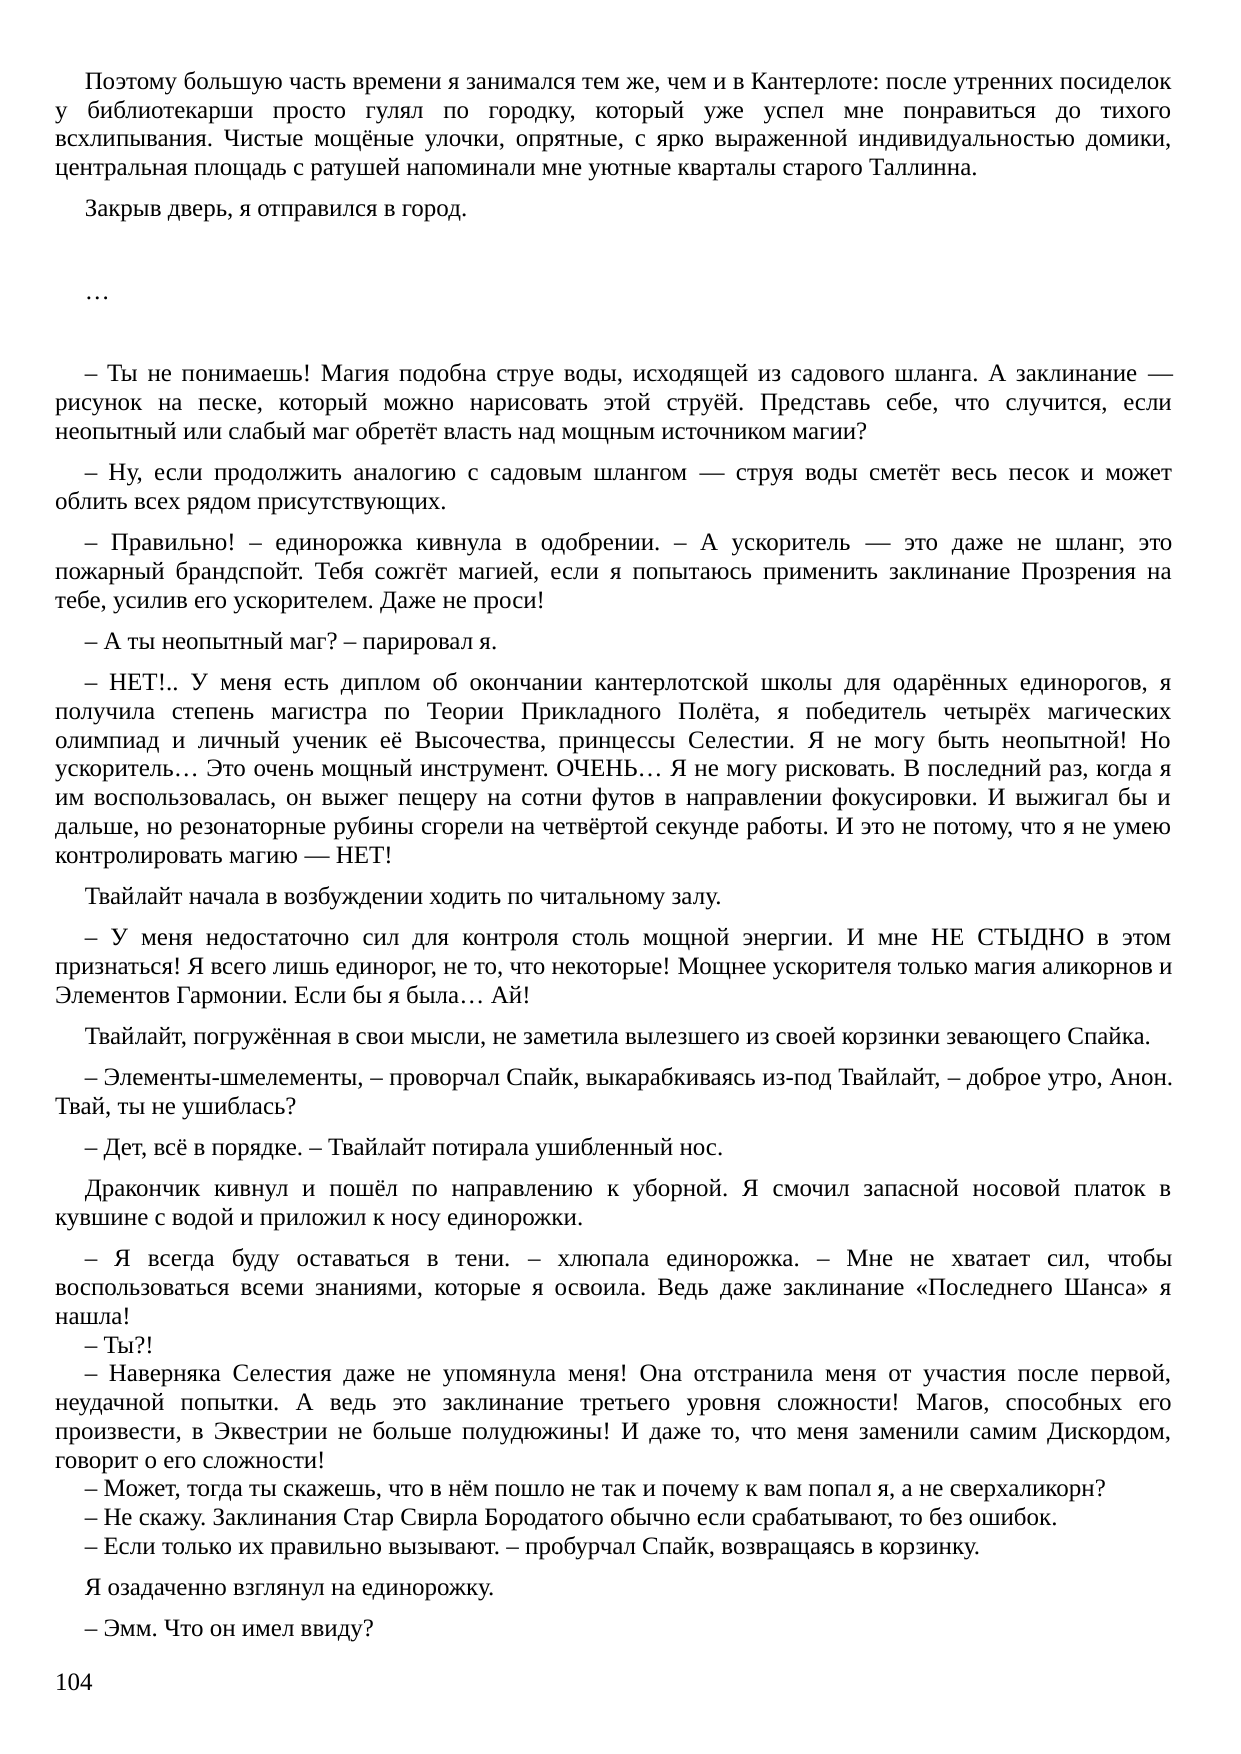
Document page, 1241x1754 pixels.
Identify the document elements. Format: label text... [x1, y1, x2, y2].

text Закрыв дверь, я отправился в город. [55, 193, 1173, 222]
text – Наверняка Селестия даже не упомянула меня! Она отстранила меня от участия после первой, неудачной попытки. А ведь это заклинание третьего уровня сложности! Магов, способных его произвести, в Эквестрии не больше полудюжины! И даже то, что меня заменили самим Дискордом, говорит о его сложности! [55, 1358, 1173, 1473]
text – Правильно! – единорожка кивнула в одобрении. – А ускоритель — это даже не шланг, это пожарный брандспойт. Тебя сожгёт магией, если я попытаюсь применить заклинание Прозрения на тебе, усилив его ускорителем. Даже не проси! [55, 527, 1173, 613]
text – А ты неопытный маг? – парировал я. [55, 626, 1173, 655]
text – Ты не понимаешь! Магия подобна струе воды, исходящей из садового шланга. А заклинание — рисунок на песке, который можно нарисовать этой струёй. Представь себе, что случится, если неопытный или слабый маг обретёт власть над мощным источником магии? [55, 358, 1173, 445]
text – Дет, всё в порядке. – Твайлайт потирала ушибленный нос. [55, 1132, 1173, 1161]
text – Я всегда буду оставаться в тени. – хлюпала единорожка. – Мне не хватает сил, чтобы воспользоваться всеми знаниями, которые я освоила. Ведь даже заклинание «Последнего Шанса» я нашла! [55, 1243, 1173, 1330]
text – Если только их правильно вызывают. – пробурчал Спайк, возвращаясь в корзинку. [55, 1531, 1173, 1560]
text – НЕТ!.. У меня есть диплом об окончании кантерлотской школы для одарённых единорогов, я получила степень магистра по Теории Прикладного Полёта, я победитель четырёх магических олимпиад и личный ученик её Высочества, принцессы Селестии. Я не могу быть неопытной! Но ускоритель… Это очень мощный инструмент. ОЧЕНЬ… Я не могу рисковать. В последний раз, когда я им воспользовалась, он выжег пещеру на сотни футов в направлении фокусировки. И выжигал бы и дальше, но резонаторные рубины сгорели на четвёртой секунде работы. И это не потому, что я не умею контролировать магию — НЕТ! [55, 667, 1173, 868]
text – Элементы-шмелементы, – проворчал Спайк, выкарабкиваясь из-под Твайлайт, – доброе утро, Анон. Твай, ты не ушиблась? [55, 1062, 1173, 1120]
text … [55, 276, 1173, 305]
text Дракончик кивнул и пошёл по направлению к уборной. Я смочил запасной носовой платок в кувшине с водой и приложил к носу единорожки. [55, 1173, 1173, 1231]
text – У меня недостаточно сил для контроля столь мощной энергии. И мне НЕ СТЫДНО в этом признаться! Я всего лишь единорог, не то, что некоторые! Мощнее ускорителя только магия аликорнов и Элементов Гармонии. Если бы я была… Ай! [55, 922, 1173, 1008]
text Твайлайт, погружённая в свои мысли, не заметила вылезшего из своей корзинки зевающего Спайка. [55, 1021, 1173, 1050]
text – Не скажу. Заклинания Стар Свирла Бородатого обычно если срабатывают, то без ошибок. [55, 1502, 1173, 1531]
text – Может, тогда ты скажешь, что в нём пошло не так и почему к вам попал я, а не сверхаликорн? [55, 1473, 1173, 1502]
text – Эмм. Что он имел ввиду? [55, 1613, 1173, 1642]
text Твайлайт начала в возбуждении ходить по читальному залу. [55, 881, 1173, 910]
text Поэтому большую часть времени я занимался тем же, чем и в Кантерлоте: после утренних посиделок у библиотекарши просто гулял по городку, который уже успел мне понравиться до тихого всхлипывания. Чистые мощёные улочки, опрятные, с ярко выраженной индивидуальностью домики, центральная площадь с ратушей напоминали мне уютные кварталы старого Таллинна. [55, 66, 1173, 181]
text Я озадаченно взглянул на единорожку. [55, 1572, 1173, 1601]
text – Ты?! [55, 1330, 1173, 1358]
text – Ну, если продолжить аналогию с садовым шлангом — струя воды сметёт весь песок и может облить всех рядом присутствующих. [55, 457, 1173, 515]
